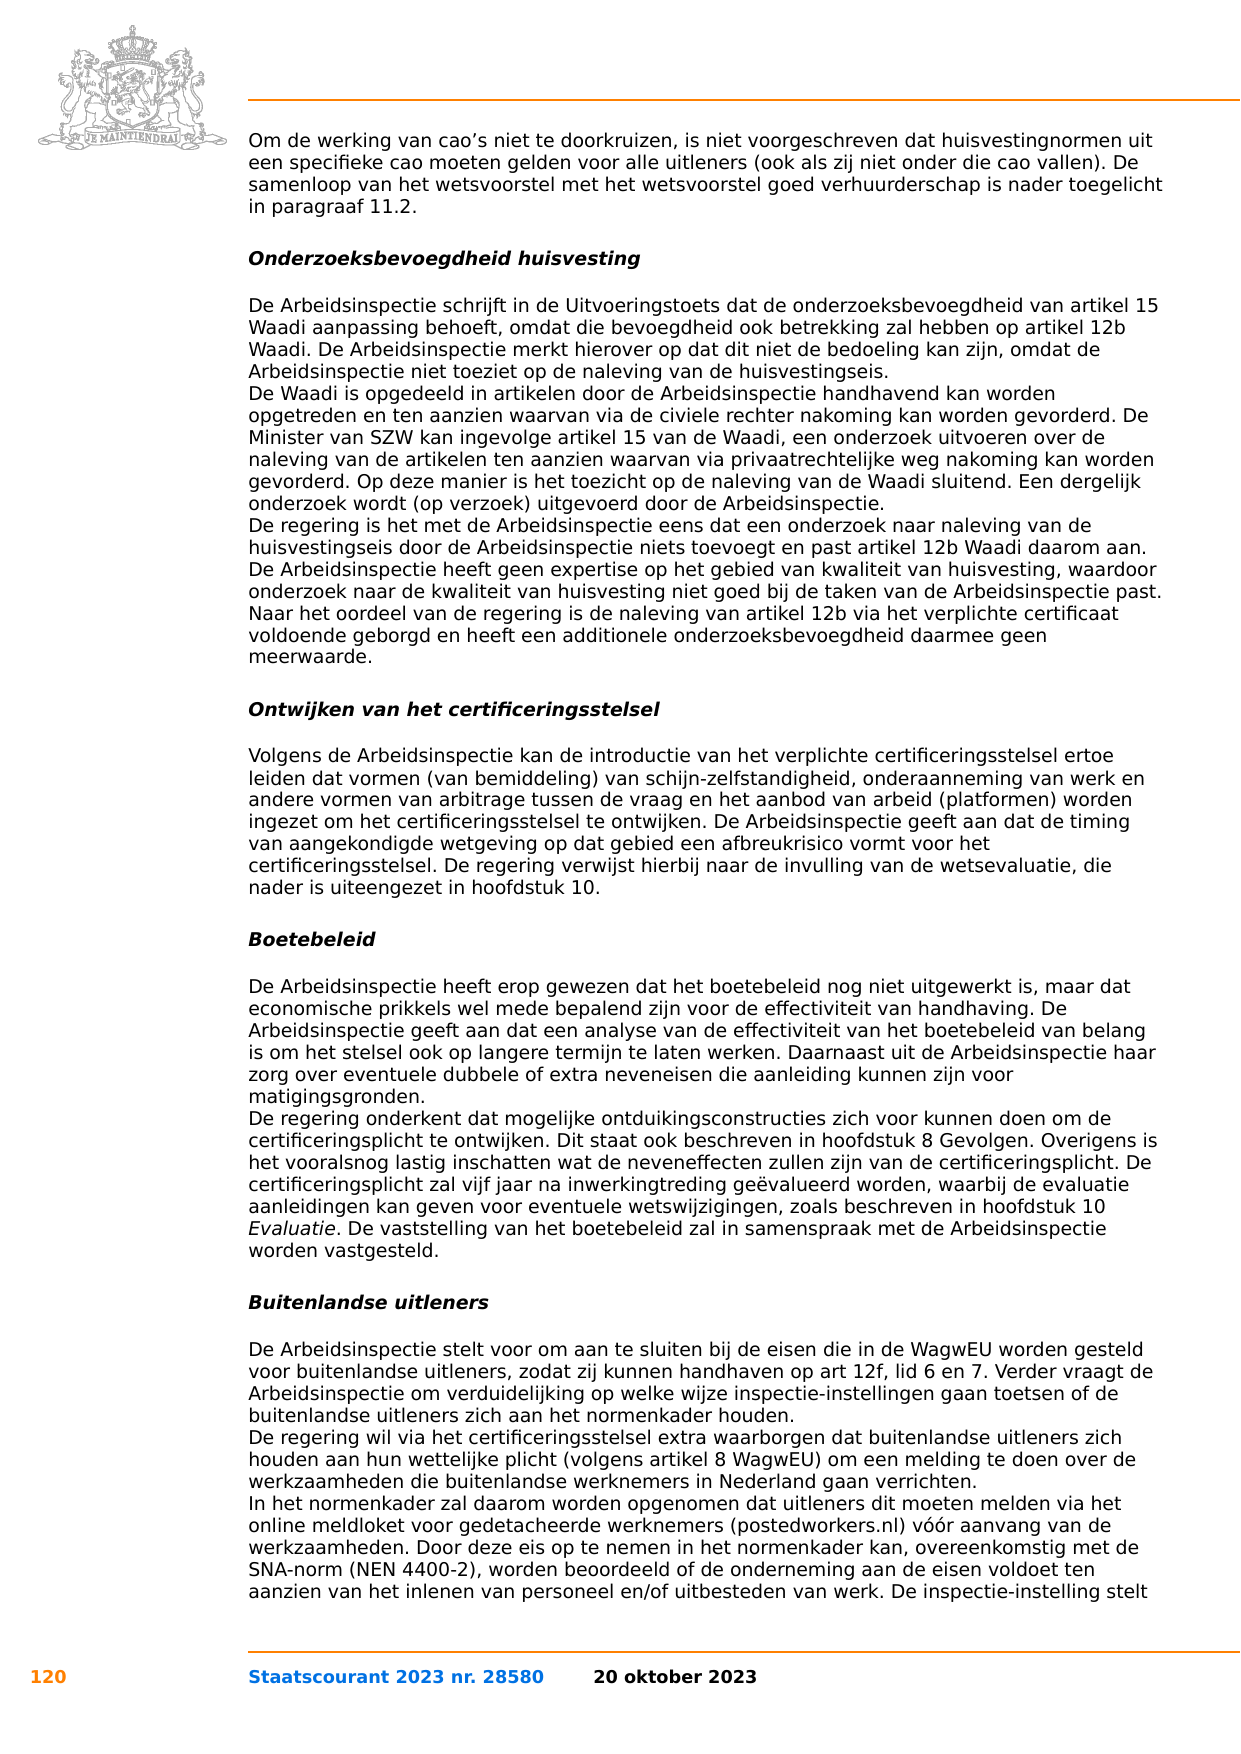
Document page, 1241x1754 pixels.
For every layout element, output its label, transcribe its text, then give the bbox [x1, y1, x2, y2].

text De Waadi is opgedeeld in artikelen door de Arbeidsinspectie handhavend kan worden opgetreden en ten aanzien waarvan via de civiele rechter nakoming kan worden gevorderd. De Minister van SZW kan ingevolge artikel 15 van de Waadi, een onderzoek uitvoeren over de naleving van de artikelen ten aanzien waarvan via privaatrechtelijke weg nakoming kan worden gevorderd. Op deze manier is het toezicht op de naleving van de Waadi sluitend. Een dergelijk onderzoek wordt (op verzoek) uitgevoerd door de Arbeidsinspectie. [248, 383, 1163, 514]
text Volgens de Arbeidsinspectie kan de introductie van het verplichte certificeringsstelsel ertoe leiden dat vormen (van bemiddeling) van schijn-zelfstandigheid, onderaanneming van werk en andere vormen van arbitrage tussen de vraag en het aanbod van arbeid (platformen) worden ingezet om het certificeringsstelsel te ontwijken. De Arbeidsinspectie geeft aan dat de timing van aangekondigde wetgeving op dat gebied een afbreukrisico vormt voor het certificeringsstelsel. De regering verwijst hierbij naar de invulling van de wetsevaluatie, die nader is uiteengezet in hoofdstuk 10. [248, 745, 1163, 899]
text Om de werking van cao’s niet te doorkruizen, is niet voorgeschreven dat huisvestingnormen uit een specifieke cao moeten gelden voor alle uitleners (ook als zij niet onder die cao vallen). De samenloop van het wetsvoorstel met het wetsvoorstel goed verhuurderschap is nader toegelicht in paragraaf 11.2. [248, 130, 1163, 218]
text De Arbeidsinspectie schrijft in de Uitvoeringstoets dat de onderzoeksbevoegdheid van artikel 15 Waadi aanpassing behoeft, omdat die bevoegdheid ook betrekking zal hebben op artikel 12b Waadi. De Arbeidsinspectie merkt hierover op dat dit niet de bedoeling kan zijn, omdat de Arbeidsinspectie niet toeziet op de naleving van de huisvestingseis. [248, 295, 1163, 383]
text De Arbeidsinspectie heeft erop gewezen dat het boetebeleid nog niet uitgewerkt is, maar dat economische prikkels wel mede bepalend zijn voor de effectiviteit van handhaving. De Arbeidsinspectie geeft aan dat een analyse van de effectiviteit van het boetebeleid van belang is om het stelsel ook op langere termijn te laten werken. Daarnaast uit de Arbeidsinspectie haar zorg over eventuele dubbele of extra neveneisen die aanleiding kunnen zijn voor matigingsgronden. [248, 976, 1163, 1108]
subtitle Boetebeleid [248, 929, 1163, 951]
subtitle Onderzoeksbevoegdheid huisvesting [248, 248, 1163, 270]
subtitle Ontwijken van het certificeringsstelsel [248, 698, 1163, 720]
subtitle Buitenlandse uitleners [248, 1292, 1163, 1314]
text De Arbeidsinspectie stelt voor om aan te sluiten bij de eisen die in de WagwEU worden gesteld voor buitenlandse uitleners, zodat zij kunnen handhaven op art 12f, lid 6 en 7. Verder vraagt de Arbeidsinspectie om verduidelijking op welke wijze inspectie-instellingen gaan toetsen of de buitenlandse uitleners zich aan het normenkader houden. [248, 1339, 1163, 1427]
text In het normenkader zal daarom worden opgenomen dat uitleners dit moeten melden via het online meldloket voor gedetacheerde werknemers (postedworkers.nl) vóór aanvang van de werkzaamheden. Door deze eis op te nemen in het normenkader kan, overeenkomstig met de SNA-norm (NEN 4400-2), worden beoordeeld of de onderneming aan de eisen voldoet ten aanzien van het inlenen van personeel en/of uitbesteden van werk. De inspectie-instelling stelt [248, 1493, 1163, 1603]
picture [38, 25, 227, 150]
text De regering onderkent dat mogelijke ontduikingsconstructies zich voor kunnen doen om de certificeringsplicht te ontwijken. Dit staat ook beschreven in hoofdstuk 8 Gevolgen. Overigens is het vooralsnog lastig inschatten wat de neveneffecten zullen zijn van de certificeringsplicht. De certificeringsplicht zal vijf jaar na inwerkingtreding geëvalueerd worden, waarbij de evaluatie aanleidingen kan geven voor eventuele wetswijzigingen, zoals beschreven in hoofdstuk 10 Evaluatie. De vaststelling van het boetebeleid zal in samenspraak met de Arbeidsinspectie worden vastgesteld. [248, 1108, 1163, 1262]
text De regering wil via het certificeringsstelsel extra waarborgen dat buitenlandse uitleners zich houden aan hun wettelijke plicht (volgens artikel 8 WagwEU) om een melding te doen over de werkzaamheden die buitenlandse werknemers in Nederland gaan verrichten. [248, 1427, 1163, 1493]
text De regering is het met de Arbeidsinspectie eens dat een onderzoek naar naleving van de huisvestingseis door de Arbeidsinspectie niets toevoegt en past artikel 12b Waadi daarom aan. De Arbeidsinspectie heeft geen expertise op het gebied van kwaliteit van huisvesting, waardoor onderzoek naar de kwaliteit van huisvesting niet goed bij de taken van de Arbeidsinspectie past. Naar het oordeel van de regering is de naleving van artikel 12b via het verplichte certificaat voldoende geborgd en heeft een additionele onderzoeksbevoegdheid daarmee geen meerwaarde. [248, 514, 1163, 668]
